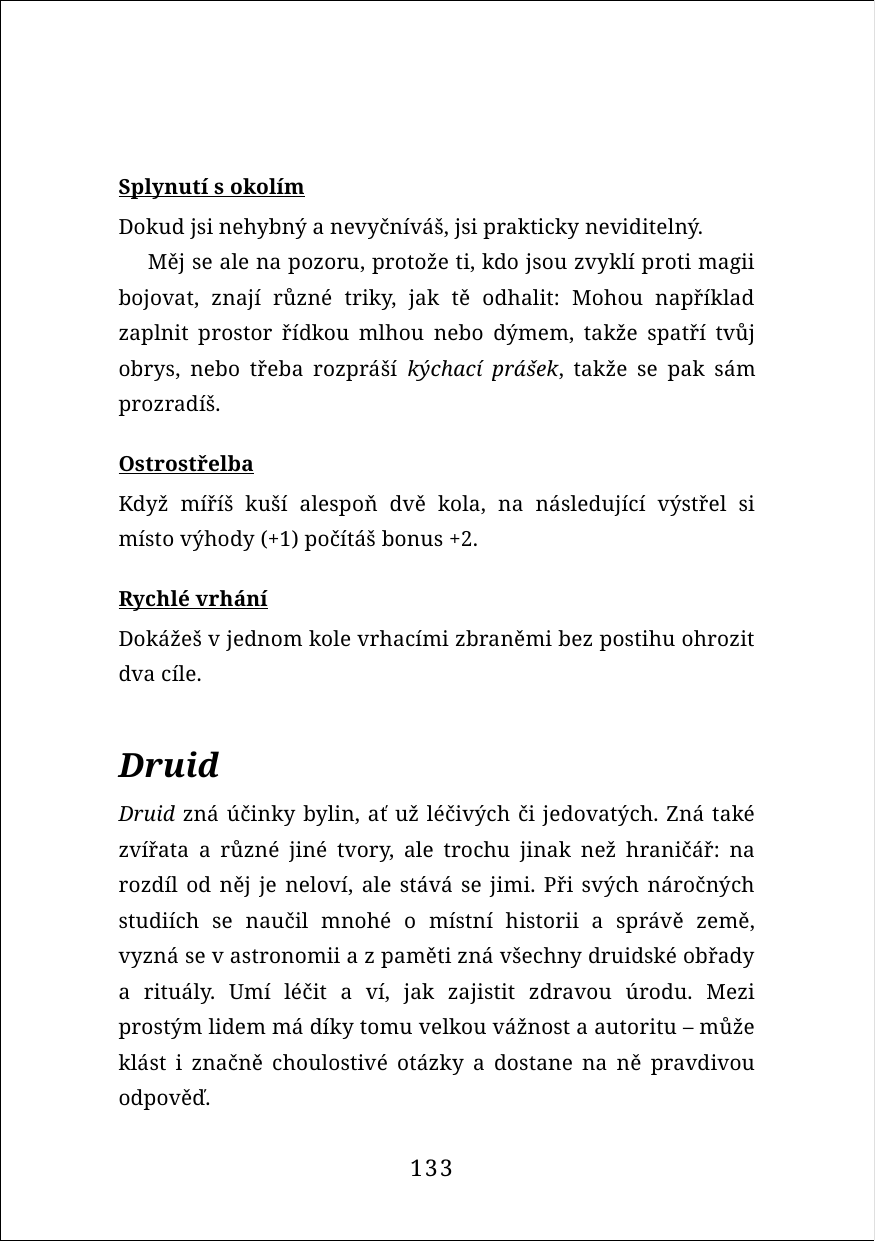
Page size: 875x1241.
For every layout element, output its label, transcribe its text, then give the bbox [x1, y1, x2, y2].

subtitle Rychlé vrhání [118, 584, 756, 612]
subtitle Druid [118, 742, 756, 788]
text Když míříš kuší alespoň dvě kola, na následující výstřel si místo výhody (+1) počítáš bonus +2. [118, 489, 756, 553]
text Druid zná účinky bylin, ať už léčivých či jedovatých. Zná také zvířata a různé jiné tvory, ale trochu jinak než hraničář: na rozdíl od něj je neloví, ale stává se jimi. Při svých náročných studiích se naučil mnohé o místní historii a správě země, vyzná se v astronomii a z paměti zná všechny druidské obřady a rituály. Umí léčit a ví, jak zajistit zdravou úrodu. Mezi prostým lidem má díky tomu velkou vážnost a autoritu – může klást i značně choulostivé otázky a dostane na ně pravdivou odpověď. [118, 799, 756, 1112]
text Dokud jsi nehybný a nevyčníváš, jsi prakticky neviditelný. Měj se ale na pozoru, protože ti, kdo jsou zvyklí proti magii bojovat, znají různé triky, jak tě odhalit: Mohou například zaplnit prostor řídkou mlhou nebo dýmem, takže spatří tvůj obrys, nebo třeba rozpráší kýchací prášek, takže se pak sám prozradíš. [118, 212, 756, 418]
subtitle Splynutí s okolím [118, 172, 756, 200]
subtitle Ostrostřelba [118, 449, 756, 477]
text Dokážeš v jednom kole vrhacími zbraněmi bez postihu ohrozit dva cíle. [118, 624, 756, 688]
